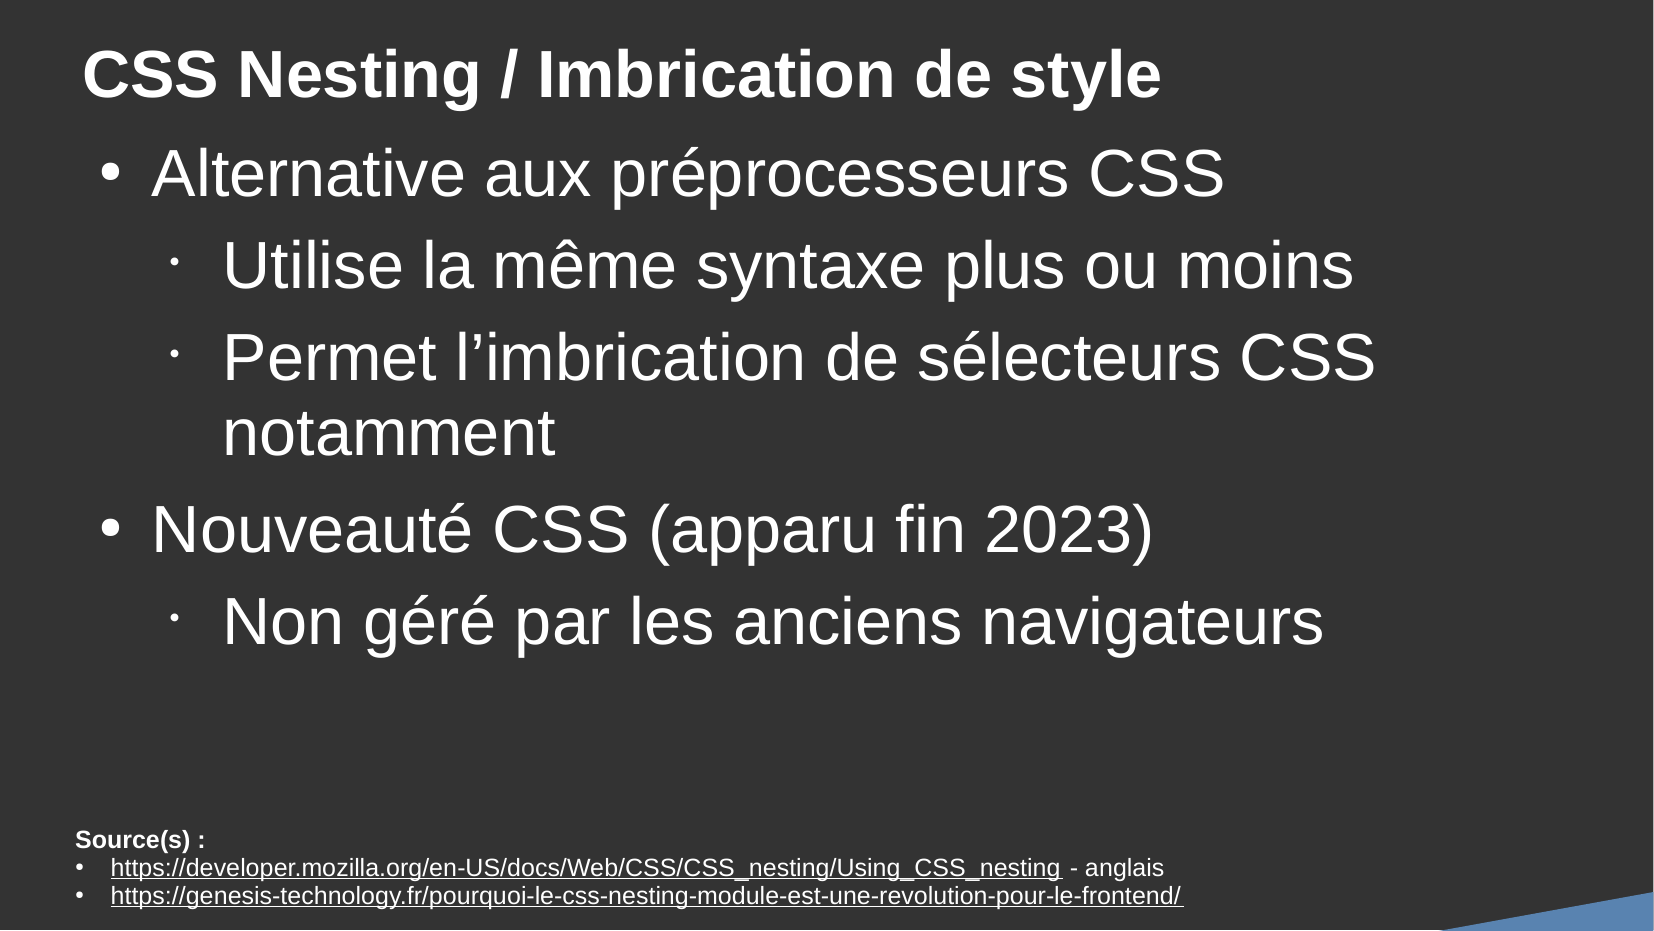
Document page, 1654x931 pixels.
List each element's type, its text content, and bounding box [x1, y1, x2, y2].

list Alternative aux préprocesseurs CSS Utilise la même syntaxe plus ou moins Permet l’imbrication de sélecteurs CSS notamment Nouveauté CSS (apparu fin 2023) Non géré par les anciens navigateurs [80, 135, 1620, 798]
text_box [1438, 891, 1654, 931]
text_box Source(s) : https://developer.mozilla.org/en-US/docs/Web/CSS/CSS_nesting/Using_CSS_nesting - anglais https://genesis-technology.fr/pourquoi-le-css-nesting-module-est-une-revolution-pour-le-frontend/ [60, 803, 1546, 917]
title CSS Nesting / Imbrication de style [82, 37, 1571, 114]
